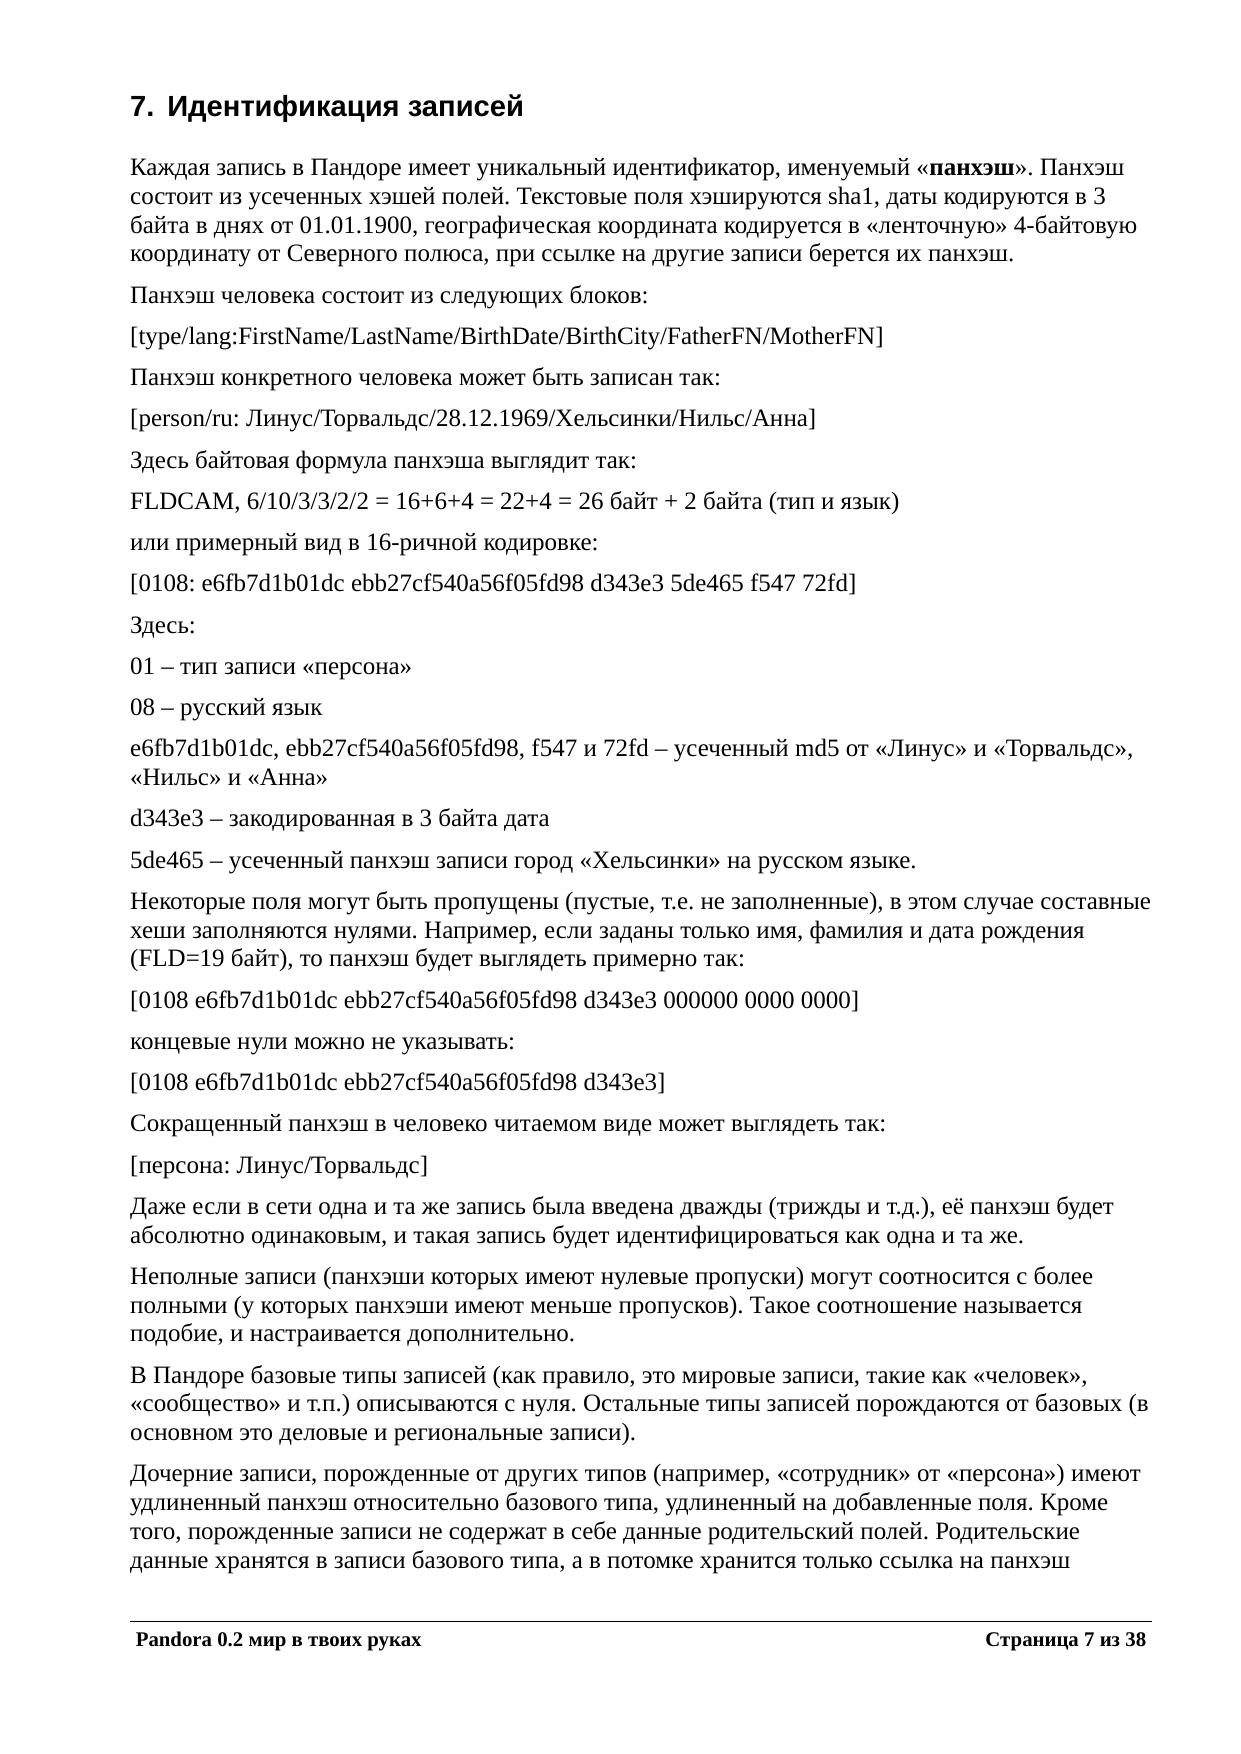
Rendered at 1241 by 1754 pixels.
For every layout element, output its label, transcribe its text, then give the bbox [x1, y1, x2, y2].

text 08 – русский язык [130, 692, 1152, 721]
text 01 – тип записи «персона» [130, 651, 1152, 680]
text [персона: Линус/Торвальдс] [130, 1150, 1152, 1178]
text Панхэш конкретного человека может быть записан так: [130, 362, 1152, 391]
text [type/lang:FirstName/LastName/BirthDate/BirthCity/FatherFN/MotherFN] [130, 321, 1152, 350]
text Здесь байтовая формула панхэша выглядит так: [130, 445, 1152, 473]
text Каждая запись в Пандоре имеет уникальный идентификатор, именуемый «панхэш». Панхэш состоит из усеченных хэшей полей. Текстовые поля хэшируются sha1, даты кодируются в 3 байта в днях от 01.01.1900, географическая координата кодируется в «ленточную» 4-байтовую координату от Северного полюса, при ссылке на другие записи берется их панхэш. [130, 152, 1152, 267]
text d343e3 – закодированная в 3 байта дата [130, 803, 1152, 832]
text Некоторые поля могут быть пропущены (пустые, т.е. не заполненные), в этом случае составные хеши заполняются нулями. Например, если заданы только имя, фамилия и дата рождения (FLD=19 байт), то панхэш будет выглядеть примерно так: [130, 886, 1152, 972]
text Сокращенный панхэш в человеко читаемом виде может выглядеть так: [130, 1108, 1152, 1137]
text FLDCAM, 6/10/3/3/2/2 = 16+6+4 = 22+4 = 26 байт + 2 байта (тип и язык) [130, 486, 1152, 515]
text 5de465 – усеченный панхэш записи город «Хельсинки» на русском языке. [130, 845, 1152, 873]
subtitle Идентификация записей [130, 88, 1152, 122]
text Дочерние записи, порожденные от других типов (например, «сотрудник» от «персона») имеют удлиненный панхэш относительно базового типа, удлиненный на добавленные поля. Кроме того, порожденные записи не содержат в себе данные родительский полей. Родительские данные хранятся в записи базового типа, а в потомке хранится только ссылка на панхэш [130, 1458, 1152, 1573]
text Неполные записи (панхэши которых имеют нулевые пропуски) могут соотносится с более полными (у которых панхэши имеют меньше пропусков). Такое соотношение называется подобие, и настраивается дополнительно. [130, 1261, 1152, 1347]
text [0108 e6fb7d1b01dc ebb27cf540a56f05fd98 d343e3 000000 0000 0000] [130, 985, 1152, 1013]
text [0108: e6fb7d1b01dc ebb27cf540a56f05fd98 d343e3 5de465 f547 72fd] [130, 568, 1152, 597]
text концевые нули можно не указывать: [130, 1026, 1152, 1055]
text или примерный вид в 16-ричной кодировке: [130, 527, 1152, 556]
text Панхэш человека состоит из следующих блоков: [130, 280, 1152, 308]
text В Пандоре базовые типы записей (как правило, это мировые записи, такие как «человек», «сообщество» и т.п.) описываются с нуля. Остальные типы записей порождаются от базовых (в основном это деловые и региональные записи). [130, 1360, 1152, 1446]
text [0108 e6fb7d1b01dc ebb27cf540a56f05fd98 d343e3] [130, 1067, 1152, 1096]
text Здесь: [130, 610, 1152, 638]
text [person/ru: Линус/Торвальдс/28.12.1969/Хельсинки/Нильс/Анна] [130, 403, 1152, 432]
text Даже если в сети одна и та же запись была введена дважды (трижды и т.д.), её панхэш будет абсолютно одинаковым, и такая запись будет идентифицироваться как одна и та же. [130, 1191, 1152, 1248]
text e6fb7d1b01dc, ebb27cf540a56f05fd98, f547 и 72fd – усеченный md5 от «Линус» и «Торвальдс», «Нильс» и «Анна» [130, 733, 1152, 791]
